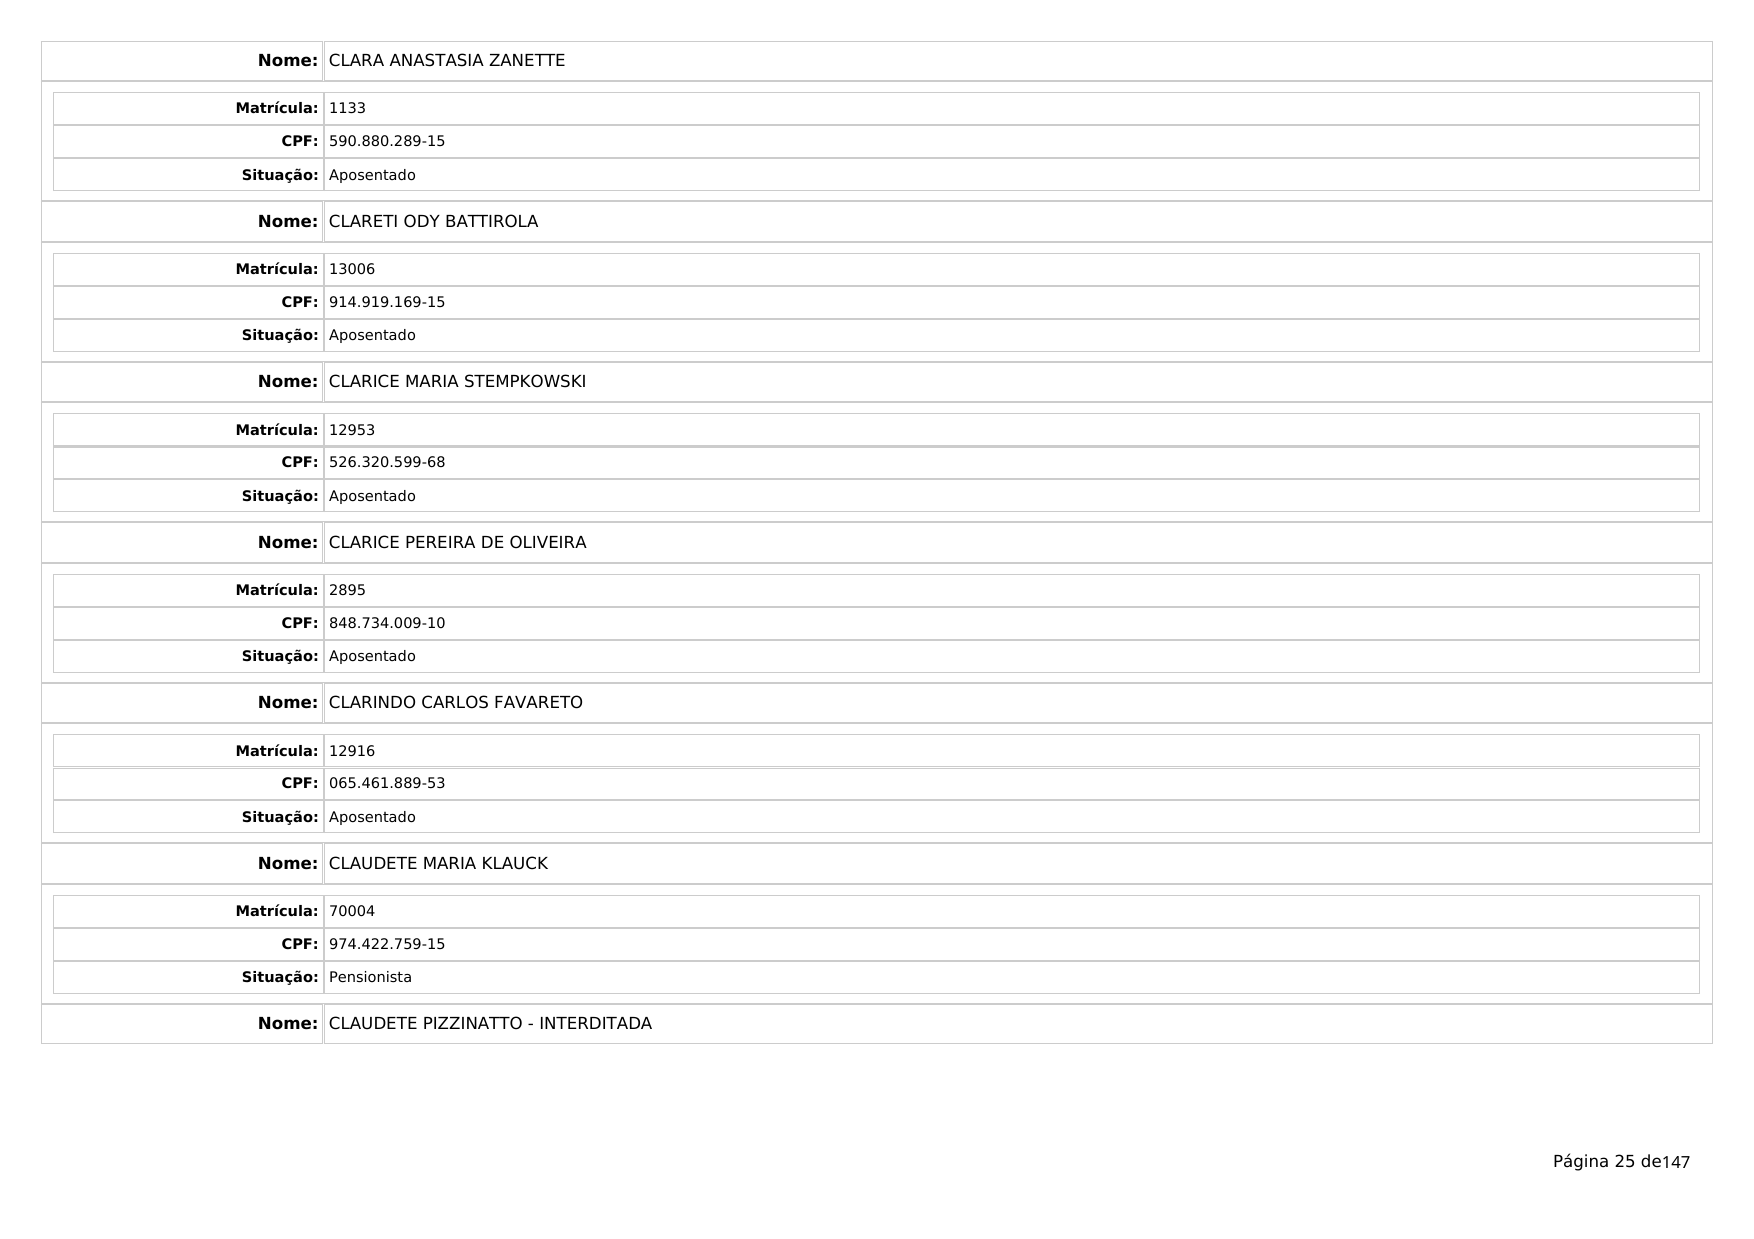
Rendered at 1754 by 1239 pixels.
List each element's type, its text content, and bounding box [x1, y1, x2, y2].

table_header [53, 568, 324, 574]
table_cell [46, 574, 53, 607]
table_cell [1531, 1044, 1662, 1142]
table_cell [324, 1044, 1531, 1142]
table_cell Nome: [42, 42, 322, 80]
table_header [41, 0, 323, 41]
table_cell [1700, 640, 1708, 673]
table_cell [46, 734, 53, 767]
table_cell [1713, 563, 1753, 683]
table_header [1700, 889, 1708, 895]
table_header [324, 728, 1700, 734]
table_cell Situação: [54, 320, 323, 351]
table_cell [46, 413, 53, 446]
table_header [324, 0, 1531, 41]
table_cell [1713, 522, 1753, 563]
table_header [1700, 407, 1708, 413]
table_cell [0, 522, 41, 563]
table_header [324, 247, 1700, 253]
table_cell [1713, 201, 1753, 242]
table_header [1662, 0, 1713, 41]
table_cell [1700, 800, 1708, 833]
table_header [46, 728, 53, 734]
table_cell [1662, 1044, 1713, 1142]
table_cell [1713, 41, 1753, 81]
table_cell 914.919.169-15 [325, 287, 1699, 318]
table_header [1700, 728, 1708, 734]
table_cell [1708, 928, 1712, 961]
table_cell [0, 683, 41, 723]
table_cell CPF: [54, 769, 323, 799]
table_cell [1713, 242, 1753, 362]
table_header [53, 728, 324, 734]
table_cell 526.320.599-68 [325, 448, 1699, 478]
table_cell CPF: [54, 608, 323, 639]
table_cell [46, 800, 53, 833]
table_cell CLARA ANASTASIA ZANETTE [325, 42, 1712, 80]
table_cell [46, 125, 53, 158]
table_cell Matrícula: [54, 735, 323, 766]
table_header [1700, 86, 1708, 92]
table_cell [1708, 125, 1712, 158]
table_cell CPF: [54, 929, 323, 960]
table_cell [1713, 884, 1753, 1004]
table_header [46, 568, 53, 574]
table_cell [1700, 928, 1708, 961]
table_cell [1713, 1044, 1753, 1142]
table_cell [54, 126, 323, 157]
table_cell [46, 92, 53, 125]
table_cell Situação: [54, 962, 323, 993]
table_cell 70004 [325, 896, 1699, 927]
table_cell 1133 [325, 93, 1699, 124]
table_cell [42, 243, 1712, 361]
table_cell 12953 [325, 414, 1699, 445]
table_cell 147 [1662, 1142, 1713, 1182]
table_cell [46, 607, 53, 640]
table_cell Nome: [42, 363, 322, 401]
table_cell [42, 885, 1712, 1003]
table_cell [46, 446, 53, 479]
table_cell [325, 159, 1699, 190]
table_cell 13006 [325, 254, 1699, 285]
table_cell 974.422.759-15 [325, 929, 1699, 960]
table_cell [41, 1142, 323, 1182]
table_cell [0, 884, 41, 1004]
table_cell [1708, 413, 1712, 446]
table_header [1713, 0, 1753, 41]
table_cell [1700, 768, 1708, 800]
table_cell [1708, 319, 1712, 352]
table_header [46, 86, 53, 92]
table_cell [42, 403, 1712, 521]
table_cell [1708, 640, 1712, 673]
table_cell [1708, 768, 1712, 800]
table_cell [1708, 734, 1712, 767]
table_cell [1708, 253, 1712, 286]
table_cell [0, 402, 41, 522]
table_cell [1708, 92, 1712, 125]
table_cell [1713, 723, 1753, 843]
table_cell Matrícula: [54, 254, 323, 285]
table_cell [1700, 446, 1708, 479]
table_cell [46, 319, 53, 352]
table_cell [1713, 843, 1753, 884]
table_cell [46, 253, 53, 286]
table_cell [0, 1142, 41, 1182]
table_cell [1700, 125, 1708, 158]
table_cell [1713, 402, 1753, 522]
table_cell Aposentado [325, 480, 1699, 511]
table_header [1700, 568, 1708, 574]
table_cell [42, 82, 1712, 200]
table_cell Aposentado [325, 801, 1699, 832]
table_cell Situação: [54, 159, 323, 190]
table_cell [46, 928, 53, 961]
table_cell CLAUDETE MARIA KLAUCK [325, 844, 1712, 883]
table_cell [1708, 607, 1712, 640]
table_cell Nome: [42, 523, 322, 562]
table_cell Nome: [42, 684, 322, 722]
table_header [53, 407, 324, 413]
table_cell [1700, 479, 1708, 512]
table_cell [1713, 1142, 1753, 1182]
table_cell [1713, 81, 1753, 201]
table_cell Matrícula: [54, 93, 323, 124]
table_cell [42, 724, 1712, 842]
table_cell Nome: [42, 202, 322, 241]
table_cell 12916 [325, 735, 1699, 766]
table_cell [1708, 286, 1712, 319]
table_header [324, 568, 1700, 574]
table_cell [41, 1044, 323, 1142]
table_cell [1700, 253, 1708, 286]
table_cell Pensionista [325, 962, 1699, 993]
table_cell [46, 158, 53, 191]
table_cell CLARICE MARIA STEMPKOWSKI [325, 363, 1712, 401]
table_cell 590.880.289-15 [325, 126, 1699, 157]
table_cell [1700, 574, 1708, 607]
table_cell [324, 1142, 1531, 1182]
table_cell CPF: [54, 287, 323, 318]
table_cell CLARINDO CARLOS FAVARETO [325, 684, 1712, 722]
table_cell [46, 768, 53, 800]
table_cell Nome: [42, 1005, 322, 1043]
table_header [53, 247, 324, 253]
table_cell CPF: [54, 126, 323, 157]
table_cell [0, 723, 41, 843]
table_cell [0, 242, 41, 362]
table_cell CPF: [54, 448, 323, 478]
table_cell Matrícula: [54, 575, 323, 606]
table_cell [46, 961, 53, 994]
table_cell [325, 126, 1699, 157]
table_cell 065.461.889-53 [325, 769, 1699, 799]
table_cell CLARETI ODY BATTIROLA [325, 202, 1712, 241]
table_cell [0, 81, 41, 201]
table_cell [0, 563, 41, 683]
table_cell [1700, 319, 1708, 352]
table_cell 848.734.009-10 [325, 608, 1699, 639]
table_header [1700, 247, 1708, 253]
table_cell [1700, 895, 1708, 928]
table_cell Aposentado [325, 320, 1699, 351]
table_cell Página 25 de [1531, 1142, 1662, 1182]
table_cell [46, 640, 53, 673]
table_cell [1700, 158, 1708, 191]
table_cell Matrícula: [54, 896, 323, 927]
table_header [324, 407, 1700, 413]
table_cell [1708, 961, 1712, 994]
table_cell [1700, 92, 1708, 125]
table_cell [1708, 446, 1712, 479]
table_cell Situação: [54, 480, 323, 511]
table_cell [1700, 607, 1708, 640]
table_header [46, 247, 53, 253]
table_header [46, 407, 53, 413]
table_cell [46, 895, 53, 928]
table_cell [0, 41, 41, 81]
table_cell [42, 564, 1712, 682]
table_cell [1700, 734, 1708, 767]
table_header [0, 0, 41, 41]
table_cell [0, 1044, 41, 1142]
table_cell [46, 479, 53, 512]
table_cell [0, 201, 41, 242]
table_cell [1700, 961, 1708, 994]
table_cell [1700, 286, 1708, 319]
table_cell [54, 159, 323, 190]
table_cell Nome: [42, 844, 322, 883]
table_cell CLAUDETE PIZZINATTO - INTERDITADA [325, 1005, 1712, 1043]
table_cell [1713, 683, 1753, 723]
table_header [46, 889, 53, 895]
table_cell Situação: [54, 801, 323, 832]
table_cell [1708, 158, 1712, 191]
table_cell Situação: [54, 641, 323, 672]
table_header [324, 86, 1700, 92]
table_cell [1700, 413, 1708, 446]
table_header [53, 86, 324, 92]
table_cell 2895 [325, 575, 1699, 606]
table_cell [46, 286, 53, 319]
table_cell [1713, 362, 1753, 402]
table_cell [1713, 1004, 1753, 1044]
table_cell [0, 1004, 41, 1044]
table_cell [1708, 479, 1712, 512]
table_header [1531, 0, 1662, 41]
table_cell Aposentado [325, 641, 1699, 672]
table_cell Matrícula: [54, 414, 323, 445]
table_header [324, 889, 1700, 895]
table_cell CLARICE PEREIRA DE OLIVEIRA [325, 523, 1712, 562]
table_cell [0, 843, 41, 884]
table_cell [1708, 574, 1712, 607]
table_cell [1708, 800, 1712, 833]
table_cell Aposentado [325, 159, 1699, 190]
table_header [53, 889, 324, 895]
table_cell [1708, 895, 1712, 928]
table_cell [0, 362, 41, 402]
